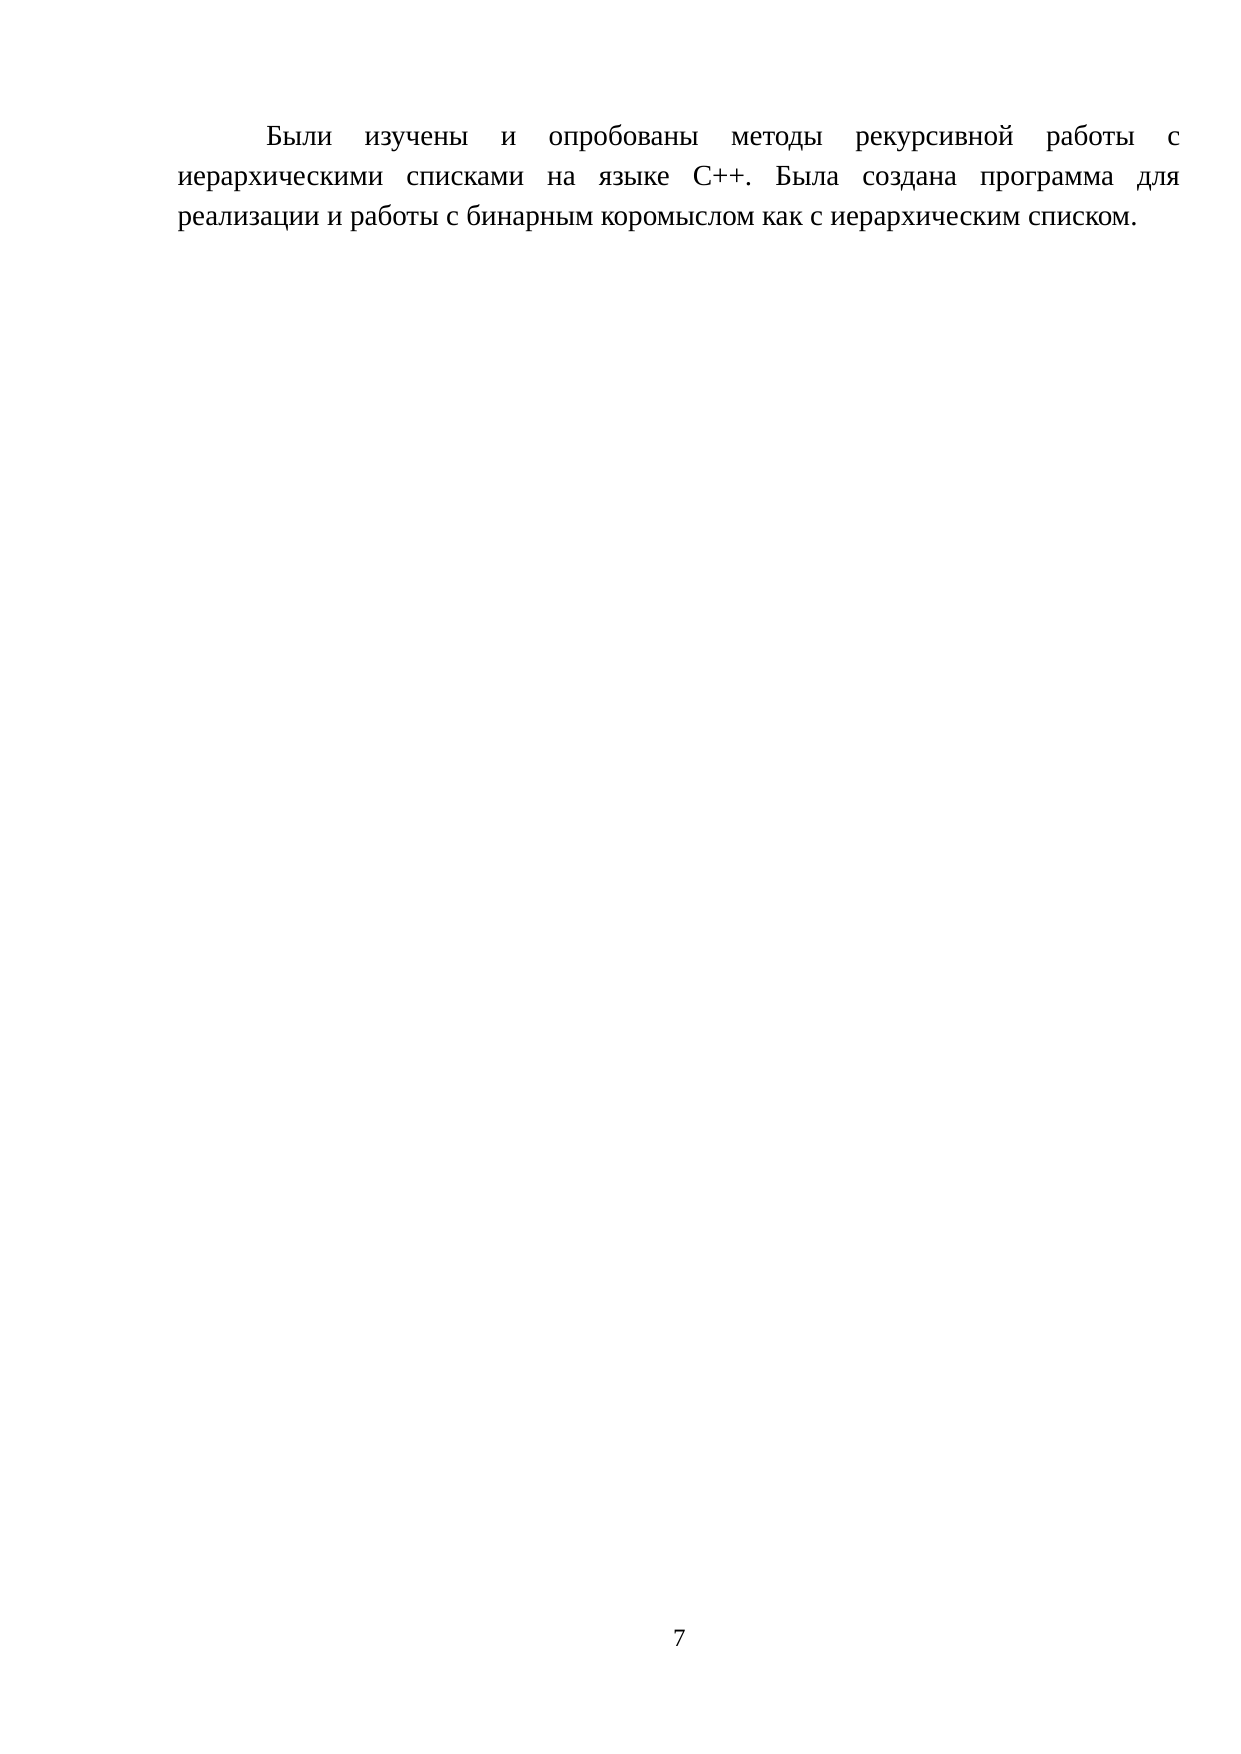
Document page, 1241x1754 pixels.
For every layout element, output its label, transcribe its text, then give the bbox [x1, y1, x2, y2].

text Были изучены и опробованы методы рекурсивной работы с иерархическими списками на языке С++. Была создана программа для реализации и работы с бинарным коромыслом как с иерархическим списком. [177, 118, 1181, 232]
